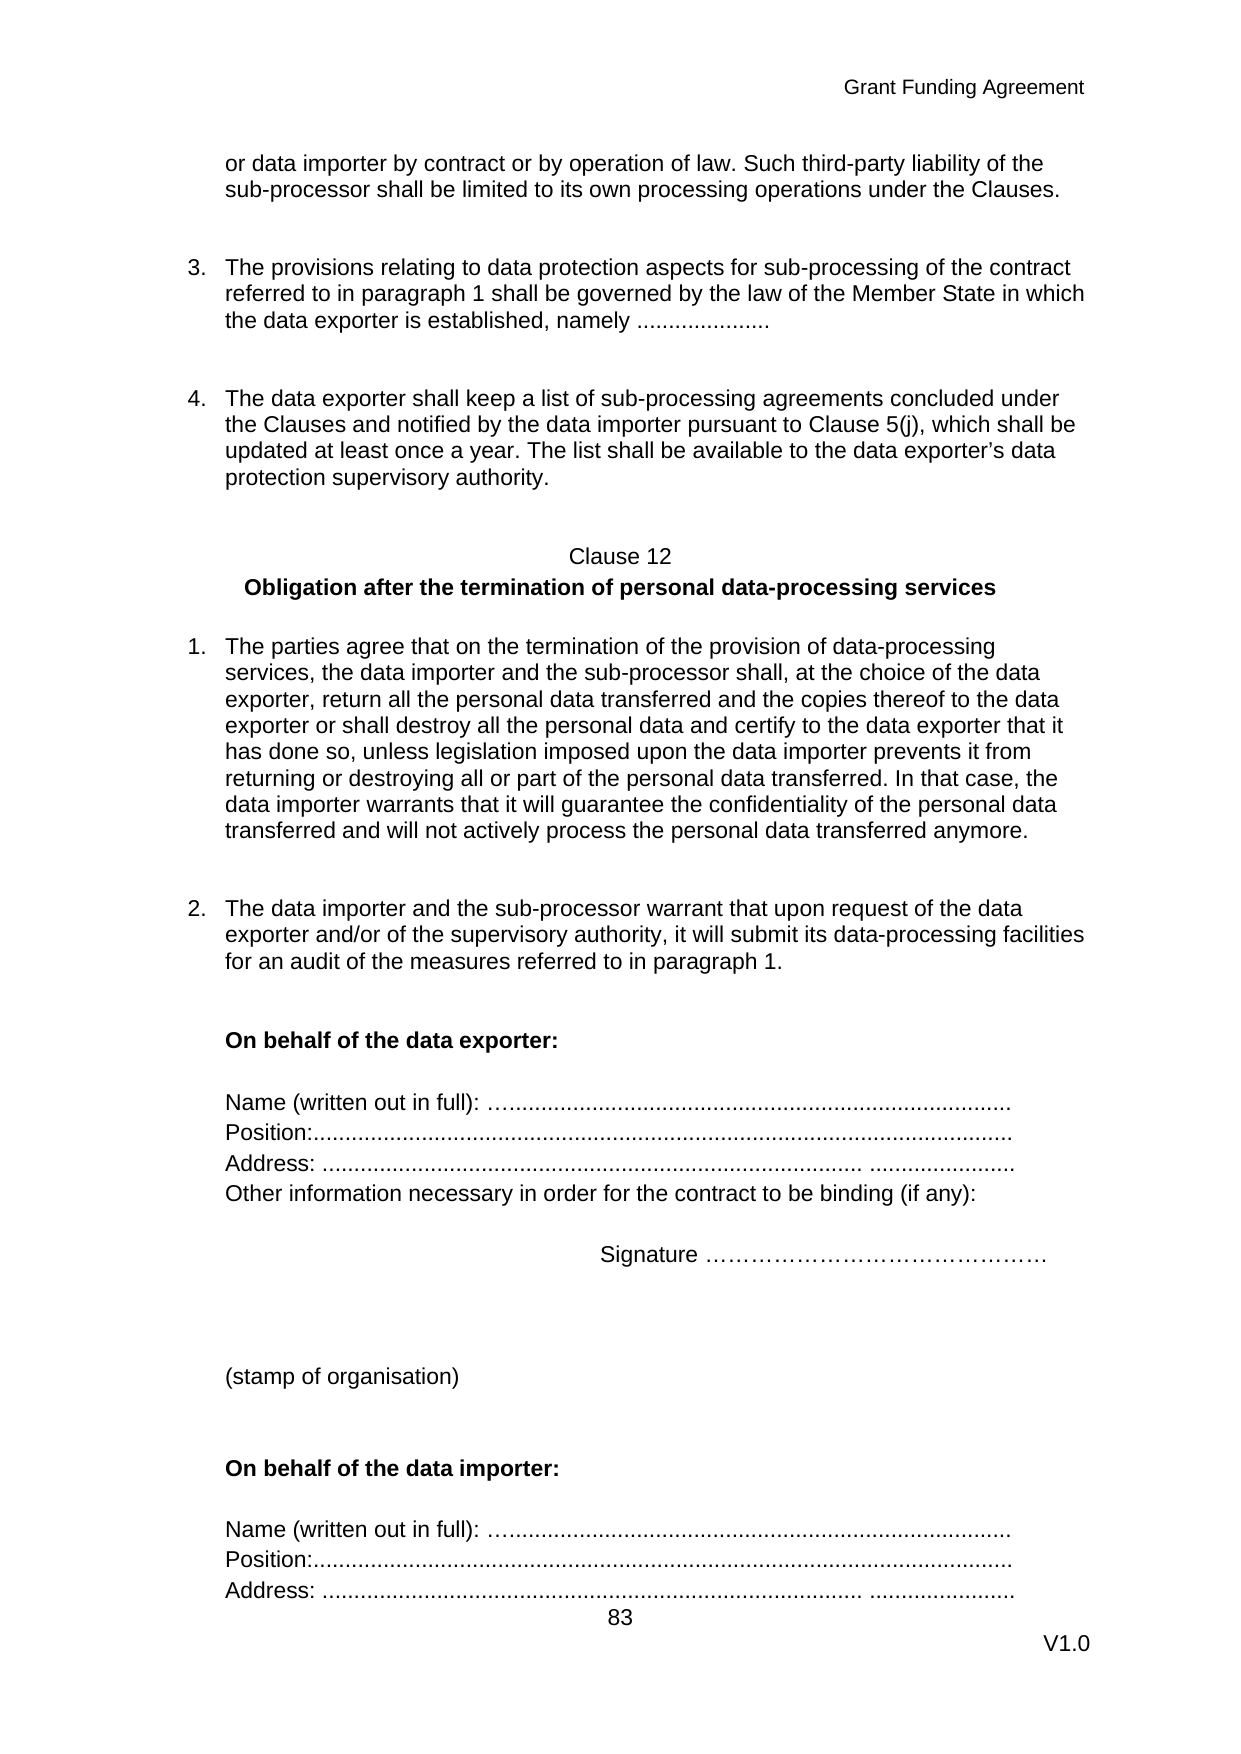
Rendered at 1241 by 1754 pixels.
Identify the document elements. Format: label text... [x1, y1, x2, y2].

list The data importer and the sub-processor warrant that upon request of the data exporter and/or of the supervisory authority, it will submit its data-processing facilities for an audit of the measures referred to in paragraph 1. [187, 895, 1090, 974]
list (stamp of organisation) [225, 1363, 1090, 1389]
list Signature ……………………………………… [600, 1241, 1090, 1267]
list Name (written out in full): …............................................................................... [225, 1088, 1090, 1115]
list On behalf of the data exporter: [225, 1027, 1090, 1054]
list Other information necessary in order for the contract to be binding (if any): [225, 1180, 1090, 1206]
list Position:.............................................................................................................. [225, 1119, 1090, 1145]
list Position:.............................................................................................................. [225, 1546, 1090, 1573]
list The parties agree that on the termination of the provision of data-processing services, the data importer and the sub-processor shall, at the choice of the data exporter, return all the personal data transferred and the copies thereof to the data exporter or shall destroy all the personal data and certify to the data exporter that it has done so, unless legislation imposed upon the data importer prevents it from returning or destroying all or part of the personal data transferred. In that case, the data importer warrants that it will guarantee the confidentiality of the personal data transferred and will not actively process the personal data transferred anymore. [187, 633, 1090, 844]
text Obligation after the termination of personal data-processing services [150, 574, 1090, 600]
list The provisions relating to data protection aspects for sub-processing of the contract referred to in paragraph 1 shall be governed by the law of the Member State in which the data exporter is established, namely ..................... [187, 254, 1090, 333]
list or data importer by contract or by operation of law. Such third-party liability of the sub-processor shall be limited to its own processing operations under the Clauses. [187, 150, 1090, 203]
text Clause 12 [150, 543, 1090, 570]
list Address: ..................................................................................... ....................... [225, 1577, 1090, 1603]
list Name (written out in full): …............................................................................... [225, 1516, 1090, 1542]
list On behalf of the data importer: [225, 1455, 1090, 1481]
list The data exporter shall keep a list of sub-processing agreements concluded under the Clauses and notified by the data importer pursuant to Clause 5(j), which shall be updated at least once a year. The list shall be available to the data exporter’s data protection supervisory authority. [187, 384, 1090, 490]
list Address: ..................................................................................... ....................... [225, 1149, 1090, 1176]
